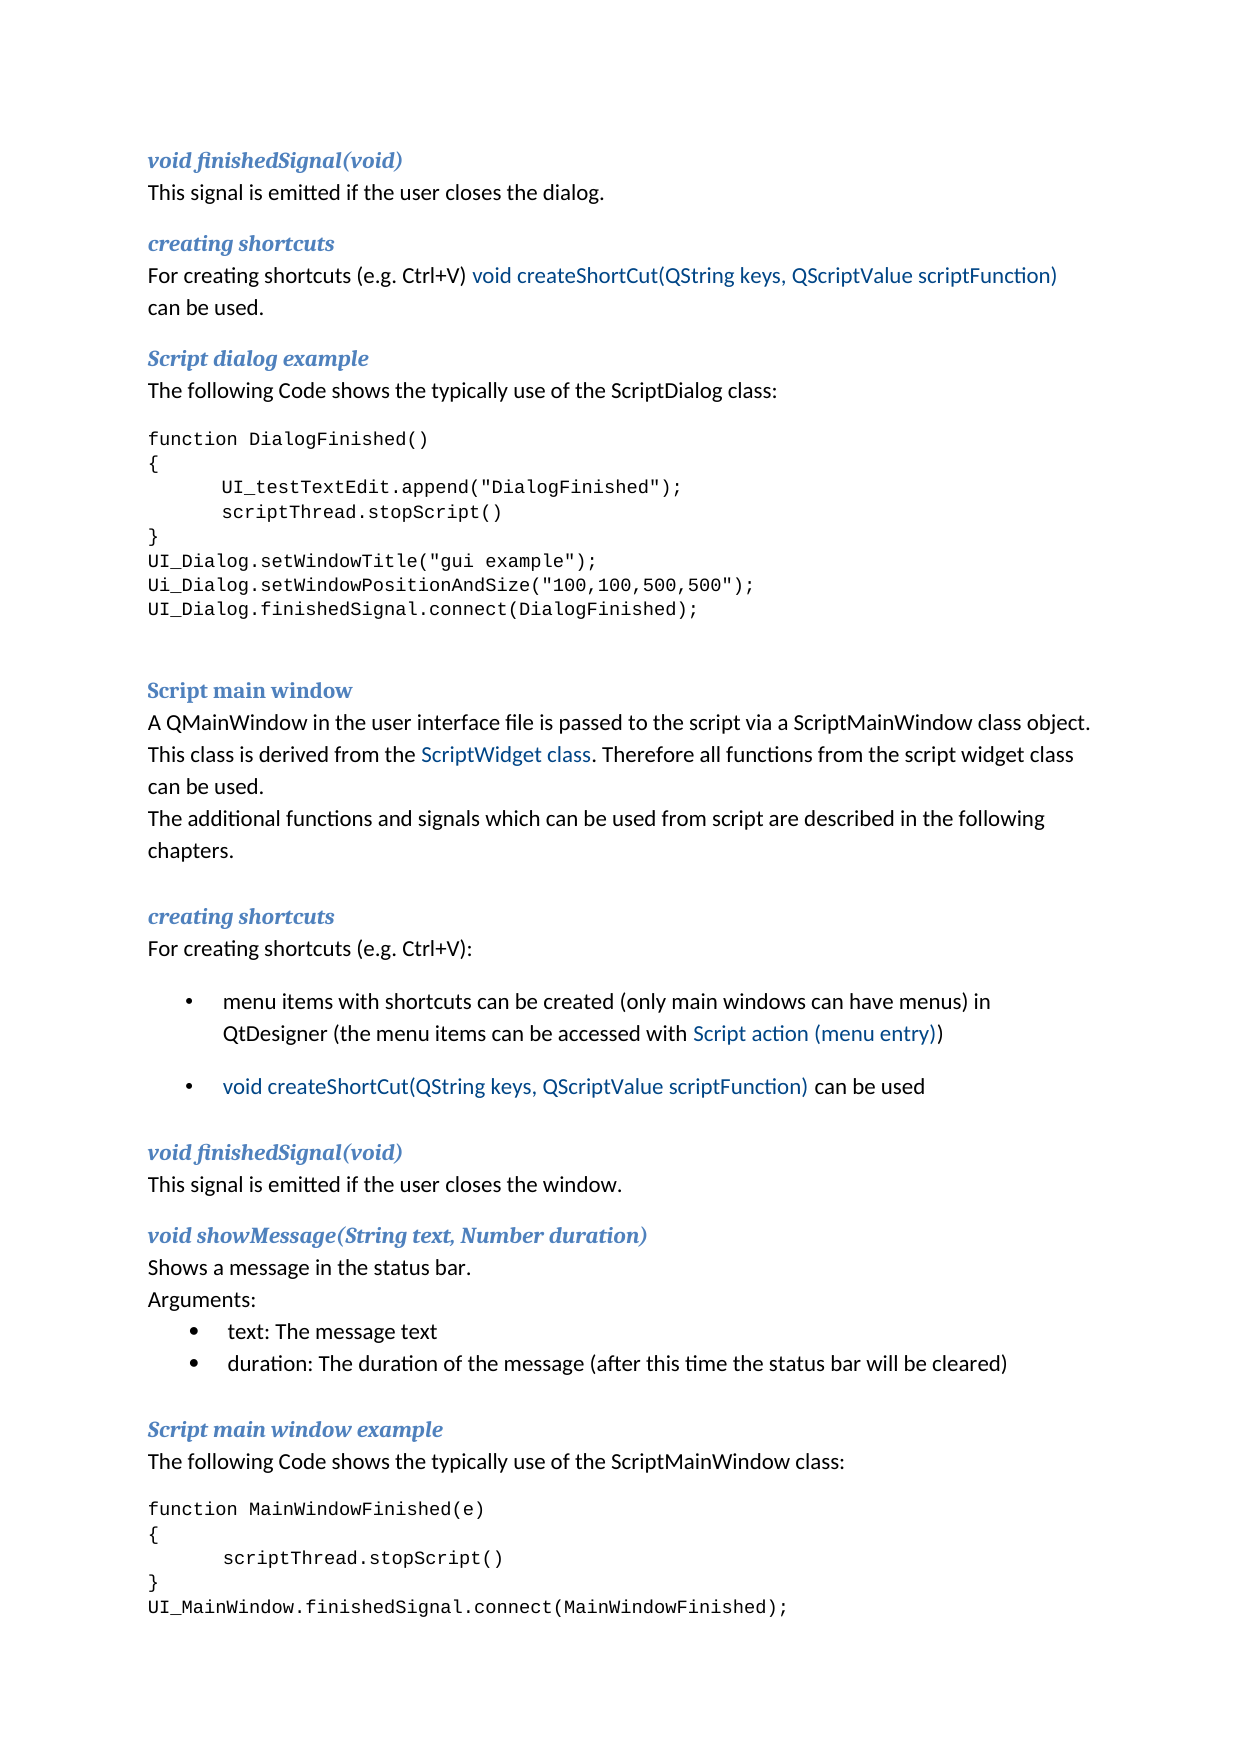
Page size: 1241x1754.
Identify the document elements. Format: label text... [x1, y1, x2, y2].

text } [148, 1573, 1093, 1594]
subtitle void finishedSignal(void) [148, 148, 1093, 174]
text The following Code shows the typically use of the ScriptDialog class: [148, 376, 1093, 404]
subtitle creating shortcuts [148, 904, 1093, 930]
subtitle Script main window [148, 677, 1093, 704]
text Arguments: [148, 1285, 1093, 1313]
text scriptThread.stopScript() [148, 1549, 1093, 1570]
text Ui_Dialog.setWindowPositionAndSize("100,100,500,500"); [148, 576, 1093, 597]
list duration: The duration of the message (after this time the status bar will be cleared) [190, 1349, 1093, 1377]
text For creating shortcuts (e.g. Ctrl+V): [148, 934, 1093, 962]
text UI_Dialog.finishedSignal.connect(DialogFinished); [148, 600, 1093, 621]
subtitle void finishedSignal(void) [148, 1139, 1093, 1166]
subtitle creating shortcuts [148, 231, 1093, 257]
text function DialogFinished() [148, 429, 1093, 451]
text UI_MainWindow.finishedSignal.connect(MainWindowFinished); [148, 1597, 1093, 1619]
list void createShortCut(QString keys, QScriptValue scriptFunction) can be used [185, 1072, 1093, 1100]
text { [148, 1524, 1093, 1546]
text UI_Dialog.setWindowTitle("gui example"); [148, 551, 1093, 573]
text { [148, 454, 1093, 475]
list text: The message text [190, 1317, 1093, 1345]
text A QMainWindow in the user interface file is passed to the script via a ScriptMainWindow class object. This class is derived from the ScriptWidget class. Therefore all functions from the script widget class can be used. [148, 708, 1093, 800]
text function MainWindowFinished(e) [148, 1500, 1093, 1521]
subtitle Script main window example [148, 1417, 1093, 1443]
list menu items with shortcuts can be created (only main windows can have menus) in QtDesigner (the menu items can be accessed with Script action (menu entry)) [185, 987, 1093, 1047]
subtitle void showMessage(String text, Number duration) [148, 1223, 1093, 1249]
text Shows a message in the status bar. [148, 1253, 1093, 1281]
text This signal is emitted if the user closes the window. [148, 1170, 1093, 1198]
text scriptThread.stopScript() [221, 503, 1093, 524]
text The following Code shows the typically use of the ScriptMainWindow class: [148, 1447, 1093, 1475]
text This signal is emitted if the user closes the dialog. [148, 178, 1093, 206]
text } [148, 527, 1093, 548]
text For creating shortcuts (e.g. Ctrl+V) void createShortCut(QString keys, QScriptValue scriptFunction) can be used. [148, 261, 1093, 321]
text The additional functions and signals which can be used from script are described in the following chapters. [148, 804, 1093, 864]
subtitle Script dialog example [148, 346, 1093, 373]
text UI_testTextEdit.append("DialogFinished"); [221, 478, 1093, 499]
